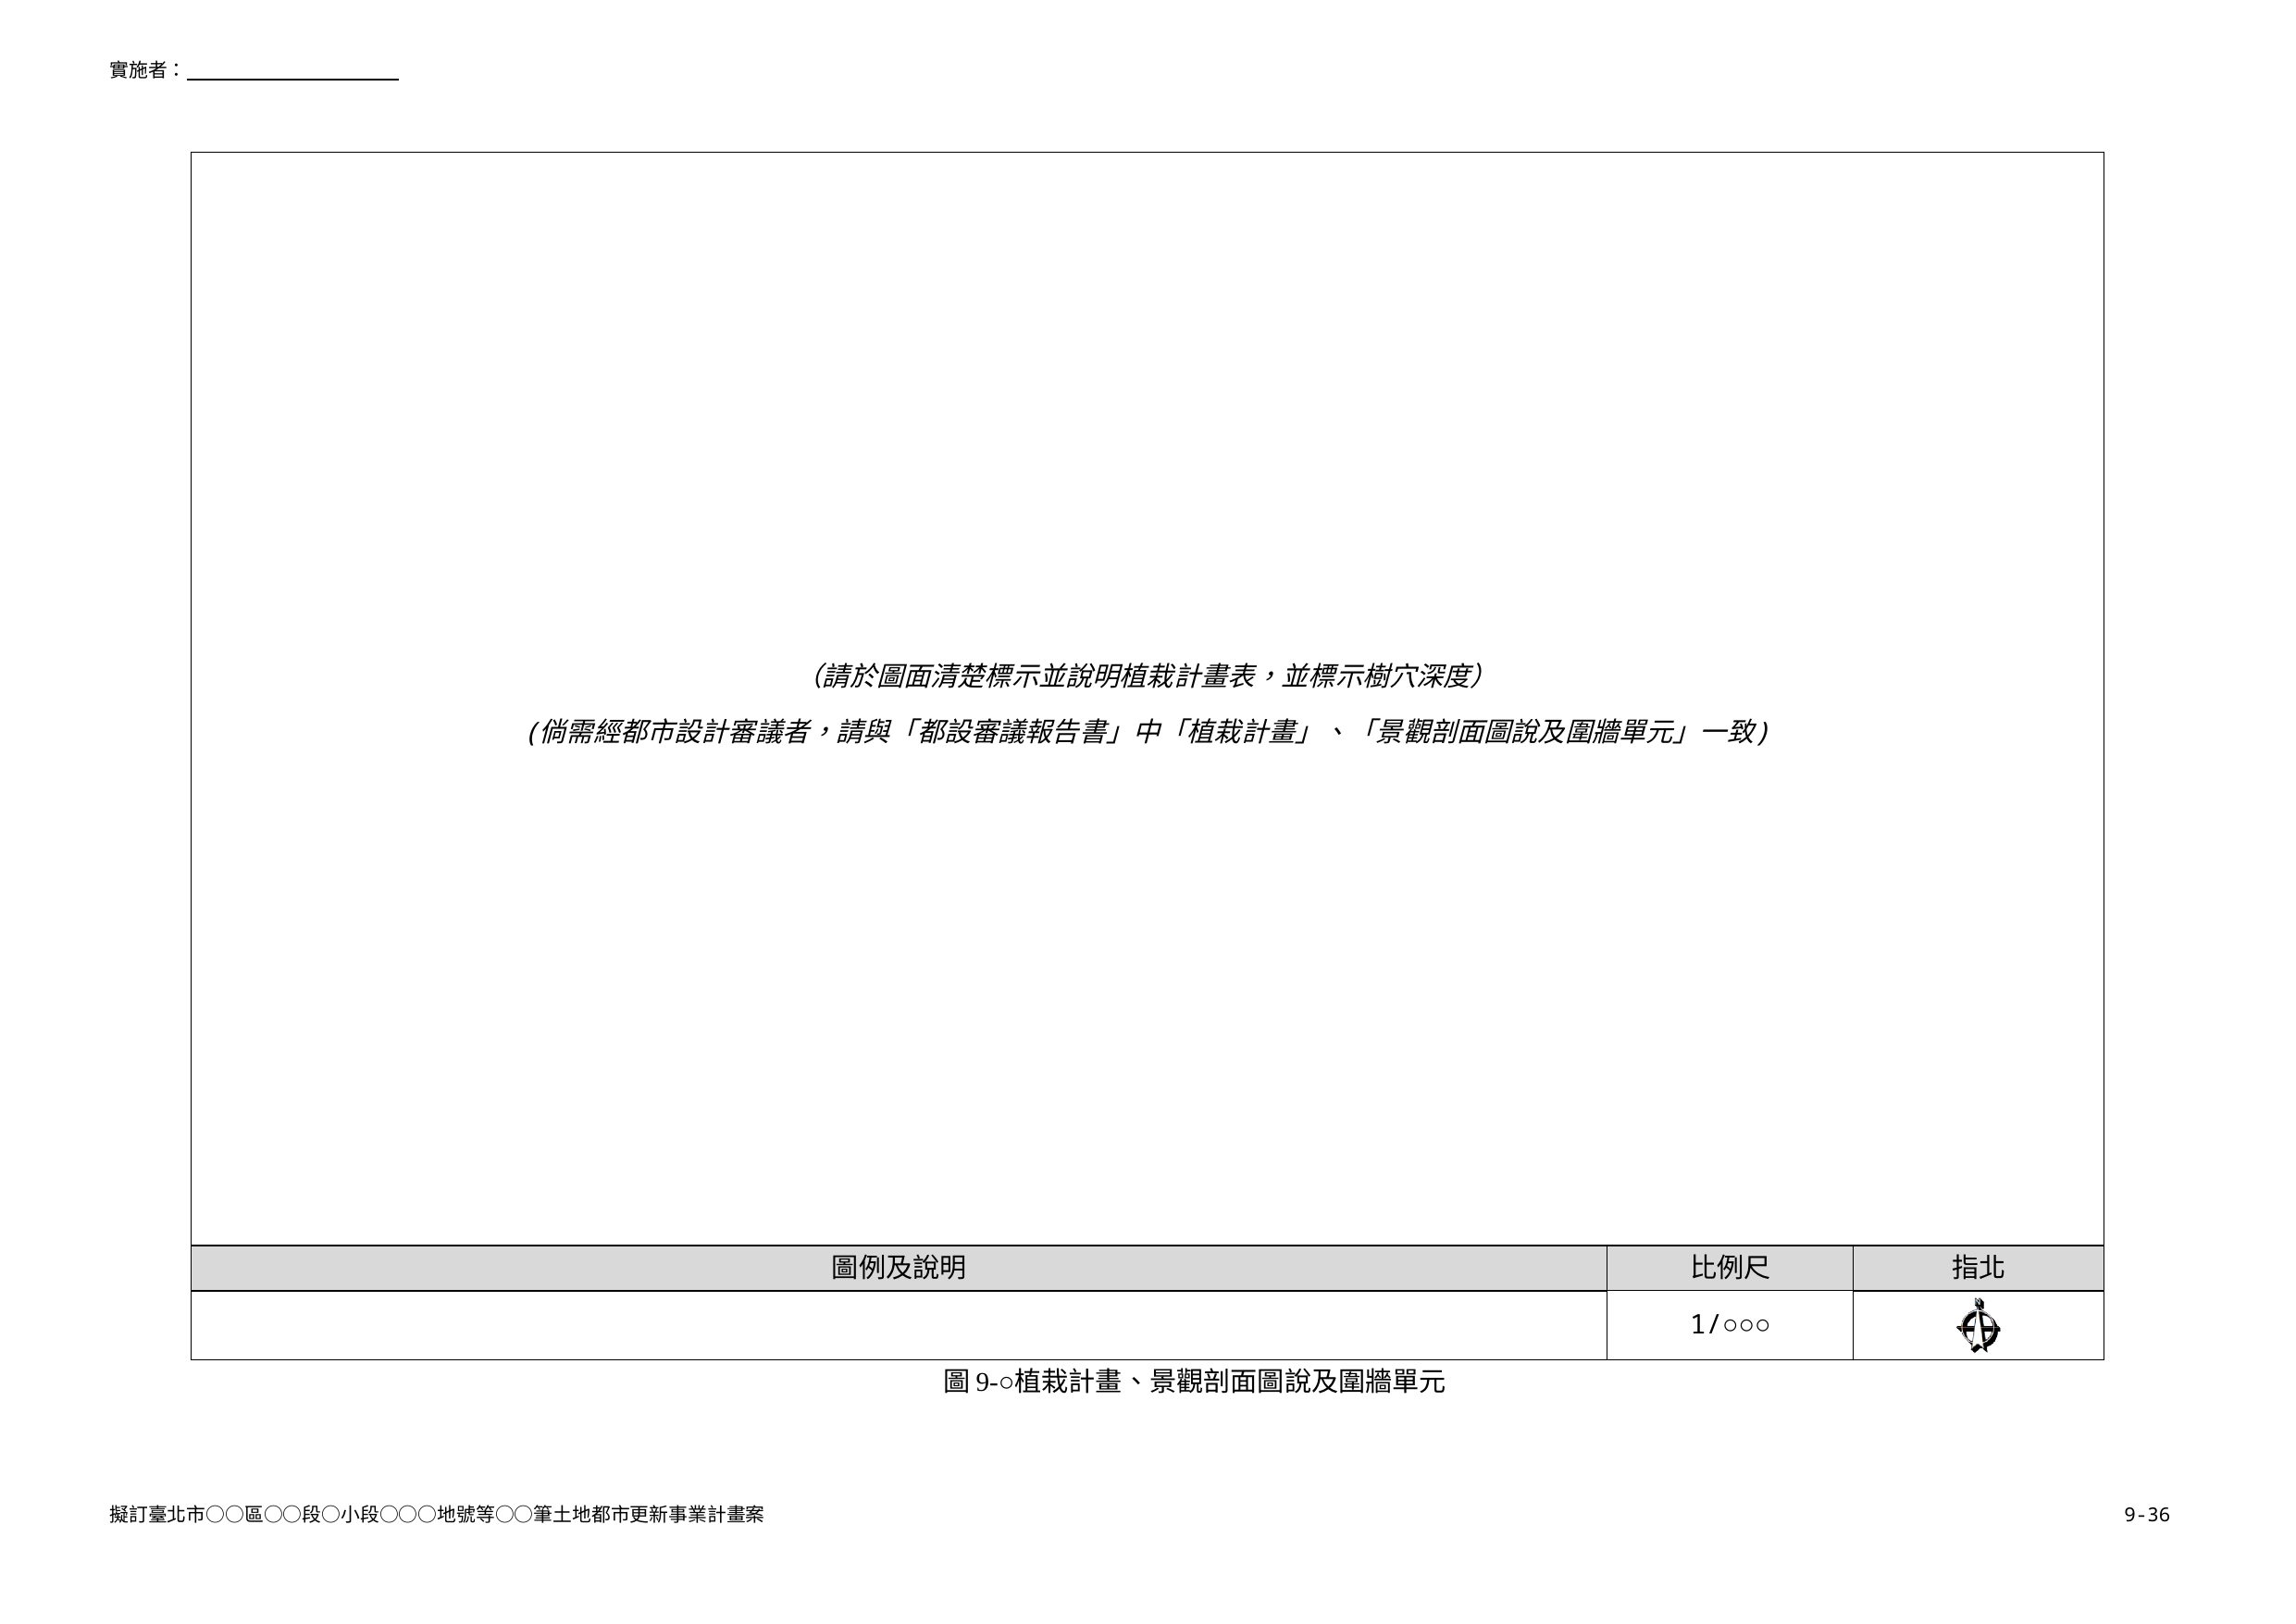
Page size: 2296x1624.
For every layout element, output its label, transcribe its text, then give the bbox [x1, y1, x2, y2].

text 圖9-○植栽計畫、景觀剖面圖說及圍牆單元 [203, 1360, 2186, 1399]
table_cell 指北 [1854, 1246, 2104, 1290]
table_cell 比例尺 [1607, 1246, 1853, 1290]
table_cell 1/○○○ [1607, 1291, 1853, 1359]
table_cell [192, 1292, 1607, 1359]
table_header （請於圖面清楚標示並說明植栽計畫表，並標示樹穴深度） (倘需經都市設計審議者，請與「都設審議報告書」中「植栽計畫」、「景觀剖面圖說及圍牆單元」一致) [192, 153, 2104, 1245]
table_cell [1854, 1292, 2104, 1359]
table_cell 圖例及說明 [192, 1246, 1607, 1290]
